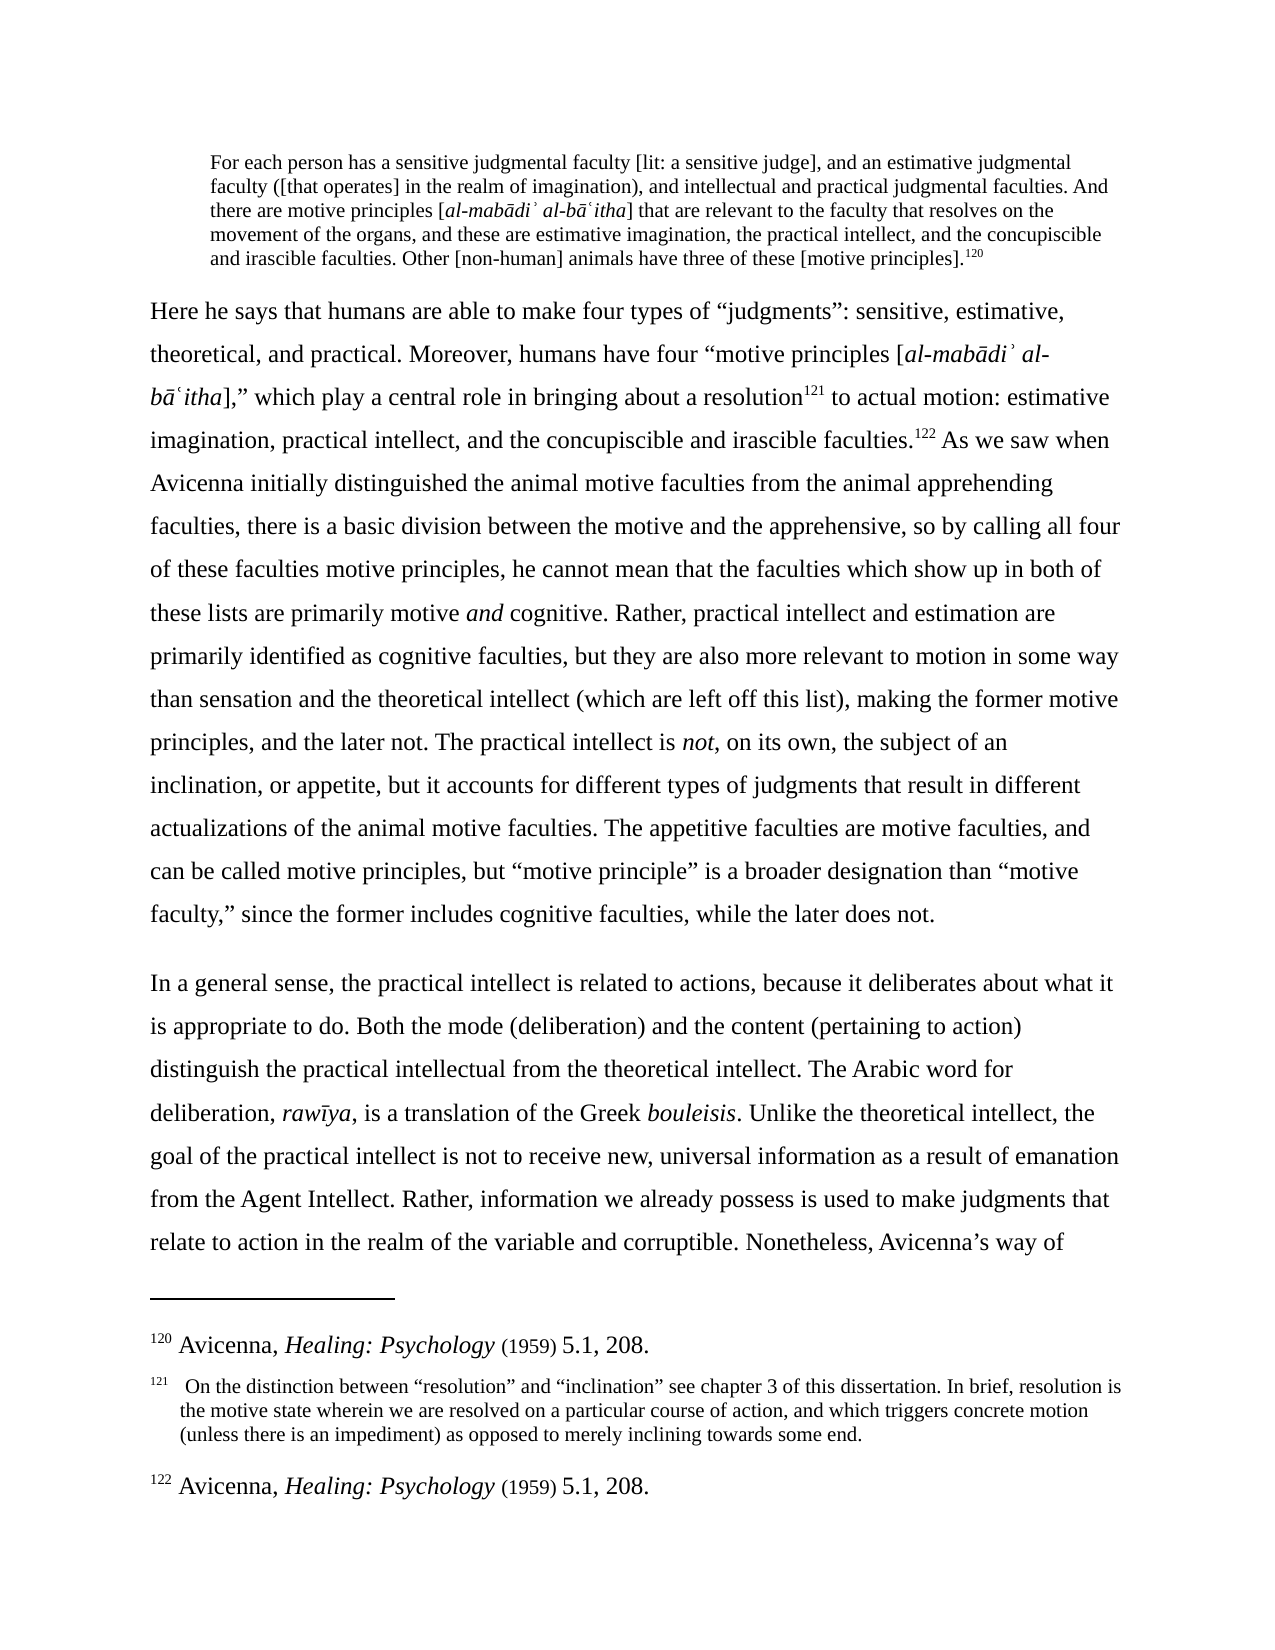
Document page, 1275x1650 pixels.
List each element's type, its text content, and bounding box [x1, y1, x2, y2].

text Here he says that humans are able to make four types of “judgments”: sensitive, estimative, theoretical, and practical. Moreover, humans have four “motive principles [al-mabādiʾ al-bāʿitha],” which play a central role in bringing about a resolution to actual motion: estimative imagination, practical intellect, and the concupiscible and irascible faculties. As we saw when Avicenna initially distinguished the animal motive faculties from the animal apprehending faculties, there is a basic division between the motive and the apprehensive, so by calling all four of these faculties motive principles, he cannot mean that the faculties which show up in both of these lists are primarily motive and cognitive. Rather, practical intellect and estimation are primarily identified as cognitive faculties, but they are also more relevant to motion in some way than sensation and the theoretical intellect (which are left off this list), making the former motive principles, and the later not. The practical intellect is not, on its own, the subject of an inclination, or appetite, but it accounts for different types of judgments that result in different actualizations of the animal motive faculties. The appetitive faculties are motive faculties, and can be called motive principles, but “motive principle” is a broader designation than “motive faculty,” since the former includes cognitive faculties, while the later does not. [150, 296, 1125, 928]
text In a general sense, the practical intellect is related to actions, because it deliberates about what it is appropriate to do. Both the mode (deliberation) and the content (pertaining to action) distinguish the practical intellectual from the theoretical intellect. The Arabic word for deliberation, rawīya, is a translation of the Greek bouleisis. Unlike the theoretical intellect, the goal of the practical intellect is not to receive new, universal information as a result of emanation from the Agent Intellect. Rather, information we already possess is used to make judgments that relate to action in the realm of the variable and corruptible. Nonetheless, Avicenna’s way of [150, 968, 1125, 1256]
text Avicenna, Healing: Psychology (1959) 5.1, 208. [150, 1471, 1125, 1500]
text On the distinction between “resolution” and “inclination” see chapter 3 of this dissertation. In brief, resolution is the motive state wherein we are resolved on a particular course of action, and which triggers concrete motion (unless there is an impediment) as opposed to merely inclining towards some end. [150, 1373, 1125, 1446]
text For each person has a sensitive judgmental faculty [lit: a sensitive judge], and an estimative judgmental faculty ([that operates] in the realm of imagination), and intellectual and practical judgmental faculties. And there are motive principles [al-mabādiʾ al-bāʿitha] that are relevant to the faculty that resolves on the movement of the organs, and these are estimative imagination, the practical intellect, and the concupiscible and irascible faculties. Other [non-human] animals have three of these [motive principles]. [210, 150, 1125, 270]
text Avicenna, Healing: Psychology (1959) 5.1, 208. [150, 1330, 1125, 1359]
